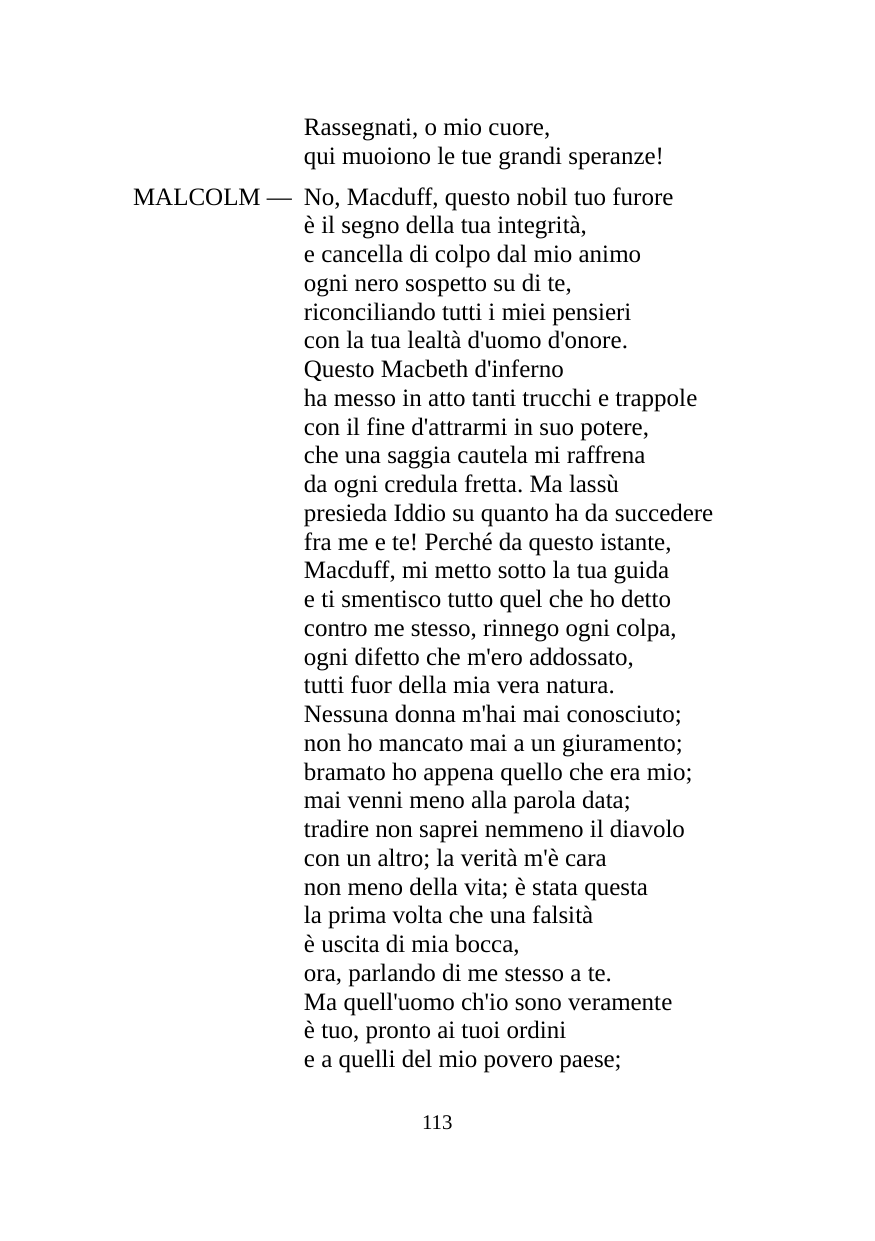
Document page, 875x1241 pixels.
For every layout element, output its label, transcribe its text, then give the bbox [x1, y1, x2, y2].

table_cell No, Macduff, questo nobil tuo furore è il segno della tua integrità, e cancella di colpo dal mio animo ogni nero sospetto su di te, riconciliando tutti i miei pensieri con la tua lealtà d'uomo d'onore. Questo Macbeth d'inferno ha messo in atto tanti trucchi e trappole con il fine d'attrarmi in suo potere, che una saggia cautela mi raffrena da ogni credula fretta. Ma lassù presieda Iddio su quanto ha da succedere fra me e te! Perché da questo istante, Macduff, mi metto sotto la tua guida e ti smentisco tutto quel che ho detto contro me stesso, rinnego ogni colpa, ogni difetto che m'ero addossato, tutti fuor della mia vera natura. Nessuna donna m'hai mai conosciuto; non ho mancato mai a un giuramento; bramato ho appena quello che era mio; mai venni meno alla parola data; tradire non saprei nemmeno il diavolo con un altro; la verità m'è cara non meno della vita; è stata questa la prima volta che una falsità è uscita di mia bocca, ora, parlando di me stesso a te. Ma quell'uomo ch'io sono veramente è tuo, pronto ai tuoi ordini e a quelli del mio povero paese; [298, 176, 768, 1079]
table_cell MALCOLM — [106, 176, 298, 1079]
table_cell [106, 106, 298, 176]
table_cell Rassegnati, o mio cuore, qui muoiono le tue grandi speranze! [298, 106, 768, 176]
